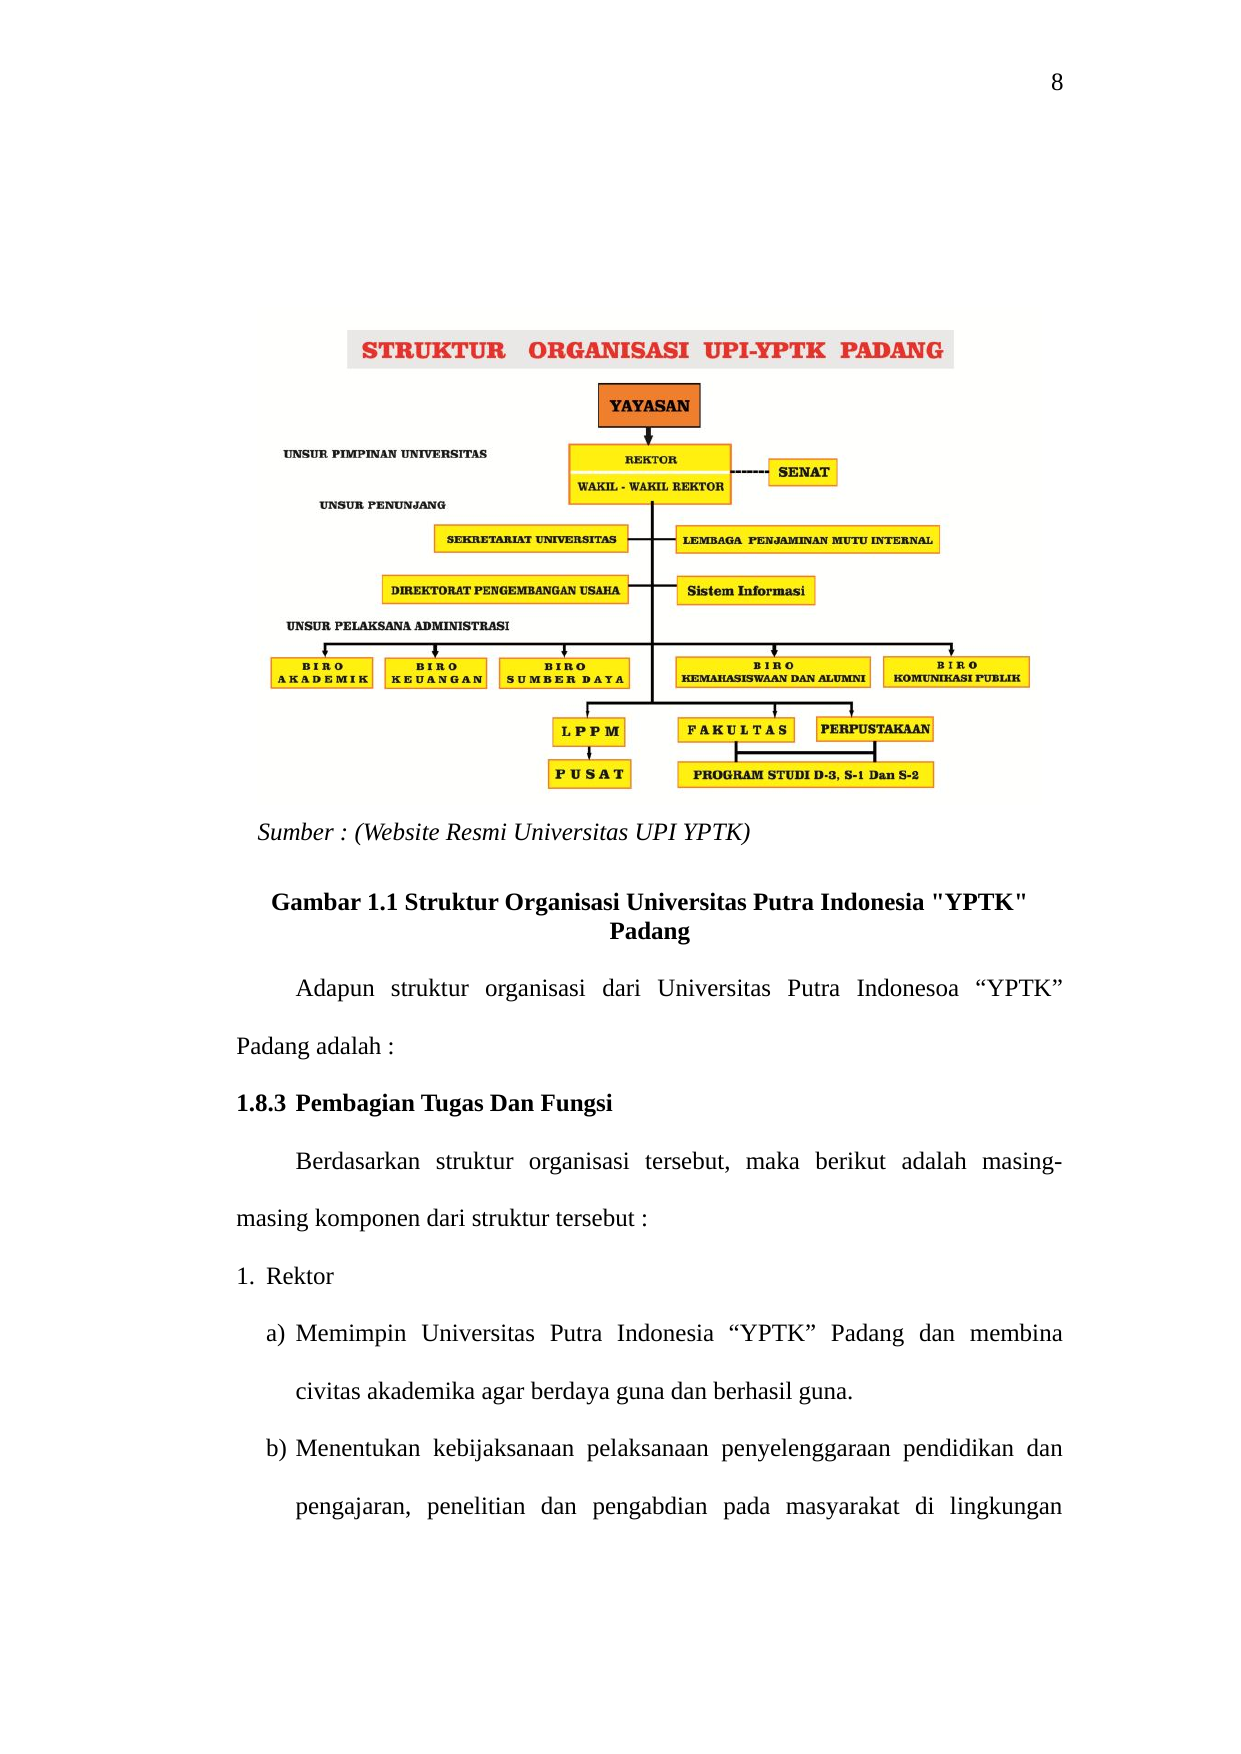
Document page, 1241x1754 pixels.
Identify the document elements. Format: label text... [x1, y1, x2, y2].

picture [257, 307, 1042, 805]
list Menentukan kebijaksanaan pelaksanaan penyelenggaraan pendidikan dan pengajaran, penelitian dan pengabdian pada masyarakat di lingkungan [266, 1433, 1063, 1520]
list Memimpin Universitas Putra Indonesia “YPTK” Padang dan membina civitas akademika agar berdaya guna dan berhasil guna. [266, 1318, 1063, 1405]
list Rektor [236, 1261, 1063, 1290]
text Berdasarkan struktur organisasi tersebut, maka berikut adalah masing-masing komponen dari struktur tersebut : [236, 1146, 1063, 1232]
subtitle 1.8.3 Pembagian Tugas Dan Fungsi [236, 1088, 1063, 1117]
text Sumber : (Website Resmi Universitas UPI YPTK) [257, 817, 1042, 846]
text Adapun struktur organisasi dari Universitas Putra Indonesoa “YPTK” Padang adalah : [236, 814, 1063, 1060]
text Gambar 1.1 Struktur Organisasi Universitas Putra Indonesia "YPTK" Padang [257, 887, 1042, 945]
